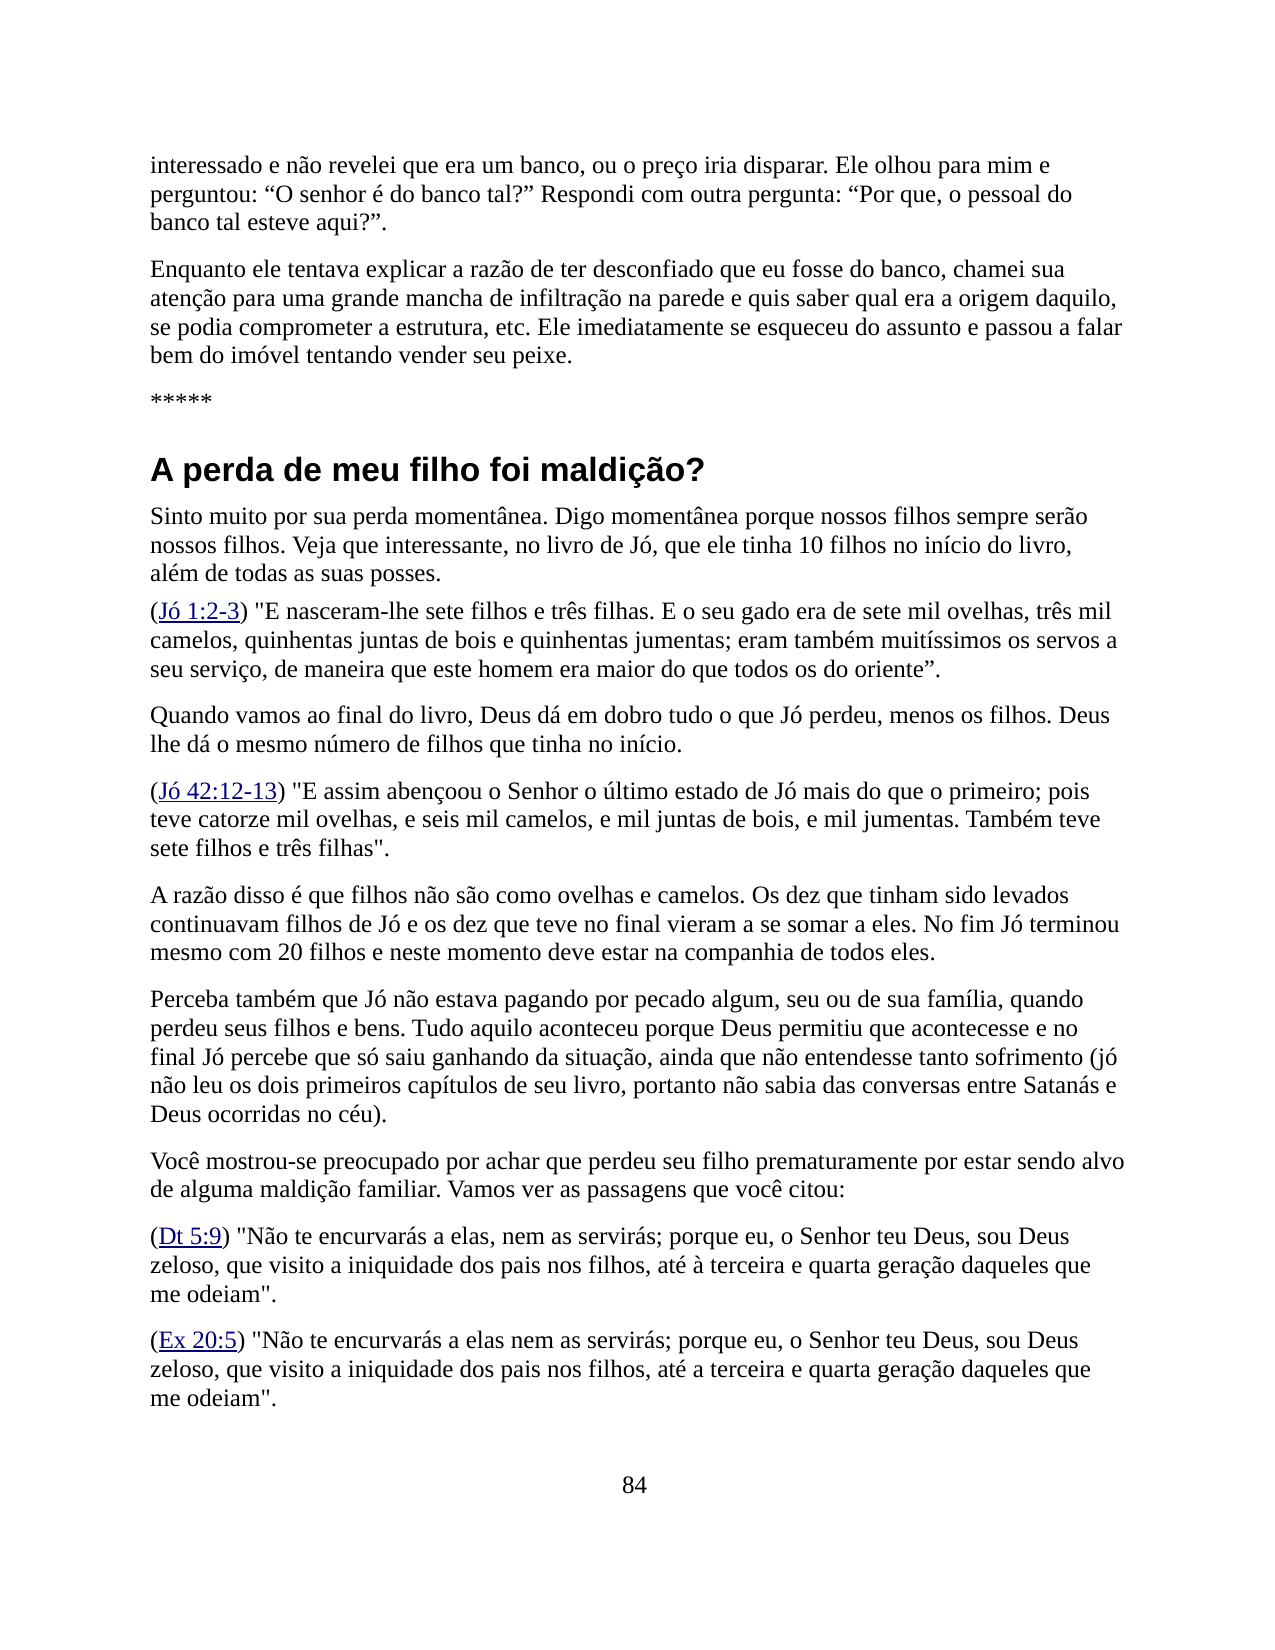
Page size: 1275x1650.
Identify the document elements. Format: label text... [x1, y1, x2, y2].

text (Ex 20:5) "Não te encurvarás a elas nem as servirás; porque eu, o Senhor teu Deus, sou Deus zeloso, que visito a iniquidade dos pais nos filhos, até a terceira e quarta geração daqueles que me odeiam". [150, 1325, 1125, 1412]
text Perceba também que Jó não estava pagando por pecado algum, seu ou de sua família, quando perdeu seus filhos e bens. Tudo aquilo aconteceu porque Deus permitiu que acontecesse e no final Jó percebe que só saiu ganhando da situação, ainda que não entendesse tanto sofrimento (jó não leu os dois primeiros capítulos de seu livro, portanto não sabia das conversas entre Satanás e Deus ocorridas no céu). [150, 984, 1125, 1128]
subtitle A perda de meu filho foi maldição? [150, 450, 1125, 488]
text Quando vamos ao final do livro, Deus dá em dobro tudo o que Jó perdeu, menos os filhos. Deus lhe dá o mesmo número de filhos que tinha no início. [150, 700, 1125, 758]
text Enquanto ele tentava explicar a razão de ter desconfiado que eu fosse do banco, chamei sua atenção para uma grande mancha de infiltração na parede e quis saber qual era a origem daquilo, se podia comprometer a estrutura, etc. Ele imediatamente se esqueceu do assunto e passou a falar bem do imóvel tentando vender seu peixe. [150, 254, 1125, 369]
text (Jó 42:12-13) "E assim abençoou o Senhor o último estado de Jó mais do que o primeiro; pois teve catorze mil ovelhas, e seis mil camelos, e mil juntas de bois, e mil jumentas. Também teve sete filhos e três filhas". [150, 776, 1125, 862]
text (Jó 1:2-3) "E nasceram-lhe sete filhos e três filhas. E o seu gado era de sete mil ovelhas, três mil camelos, quinhentas juntas de bois e quinhentas jumentas; eram também muitíssimos os servos a seu serviço, de maneira que este homem era maior do que todos os do oriente”. [150, 596, 1125, 682]
text Sinto muito por sua perda momentânea. Digo momentânea porque nossos filhos sempre serão nossos filhos. Veja que interessante, no livro de Jó, que ele tinha 10 filhos no início do livro, além de todas as suas posses. [150, 501, 1125, 587]
text interessado e não revelei que era um banco, ou o preço iria disparar. Ele olhou para mim e perguntou: “O senhor é do banco tal?” Respondi com outra pergunta: “Por que, o pessoal do banco tal esteve aqui?”. [150, 150, 1125, 236]
text (Dt 5:9) "Não te encurvarás a elas, nem as servirás; porque eu, o Senhor teu Deus, sou Deus zeloso, que visito a iniquidade dos pais nos filhos, até à terceira e quarta geração daqueles que me odeiam". [150, 1221, 1125, 1307]
text A razão disso é que filhos não são como ovelhas e camelos. Os dez que tinham sido levados continuavam filhos de Jó e os dez que teve no final vieram a se somar a eles. No fim Jó terminou mesmo com 20 filhos e neste momento deve estar na companhia de todos eles. [150, 880, 1125, 966]
text Você mostrou-se preocupado por achar que perdeu seu filho prematuramente por estar sendo alvo de alguma maldição familiar. Vamos ver as passagens que você citou: [150, 1146, 1125, 1203]
text ***** [150, 387, 1125, 416]
